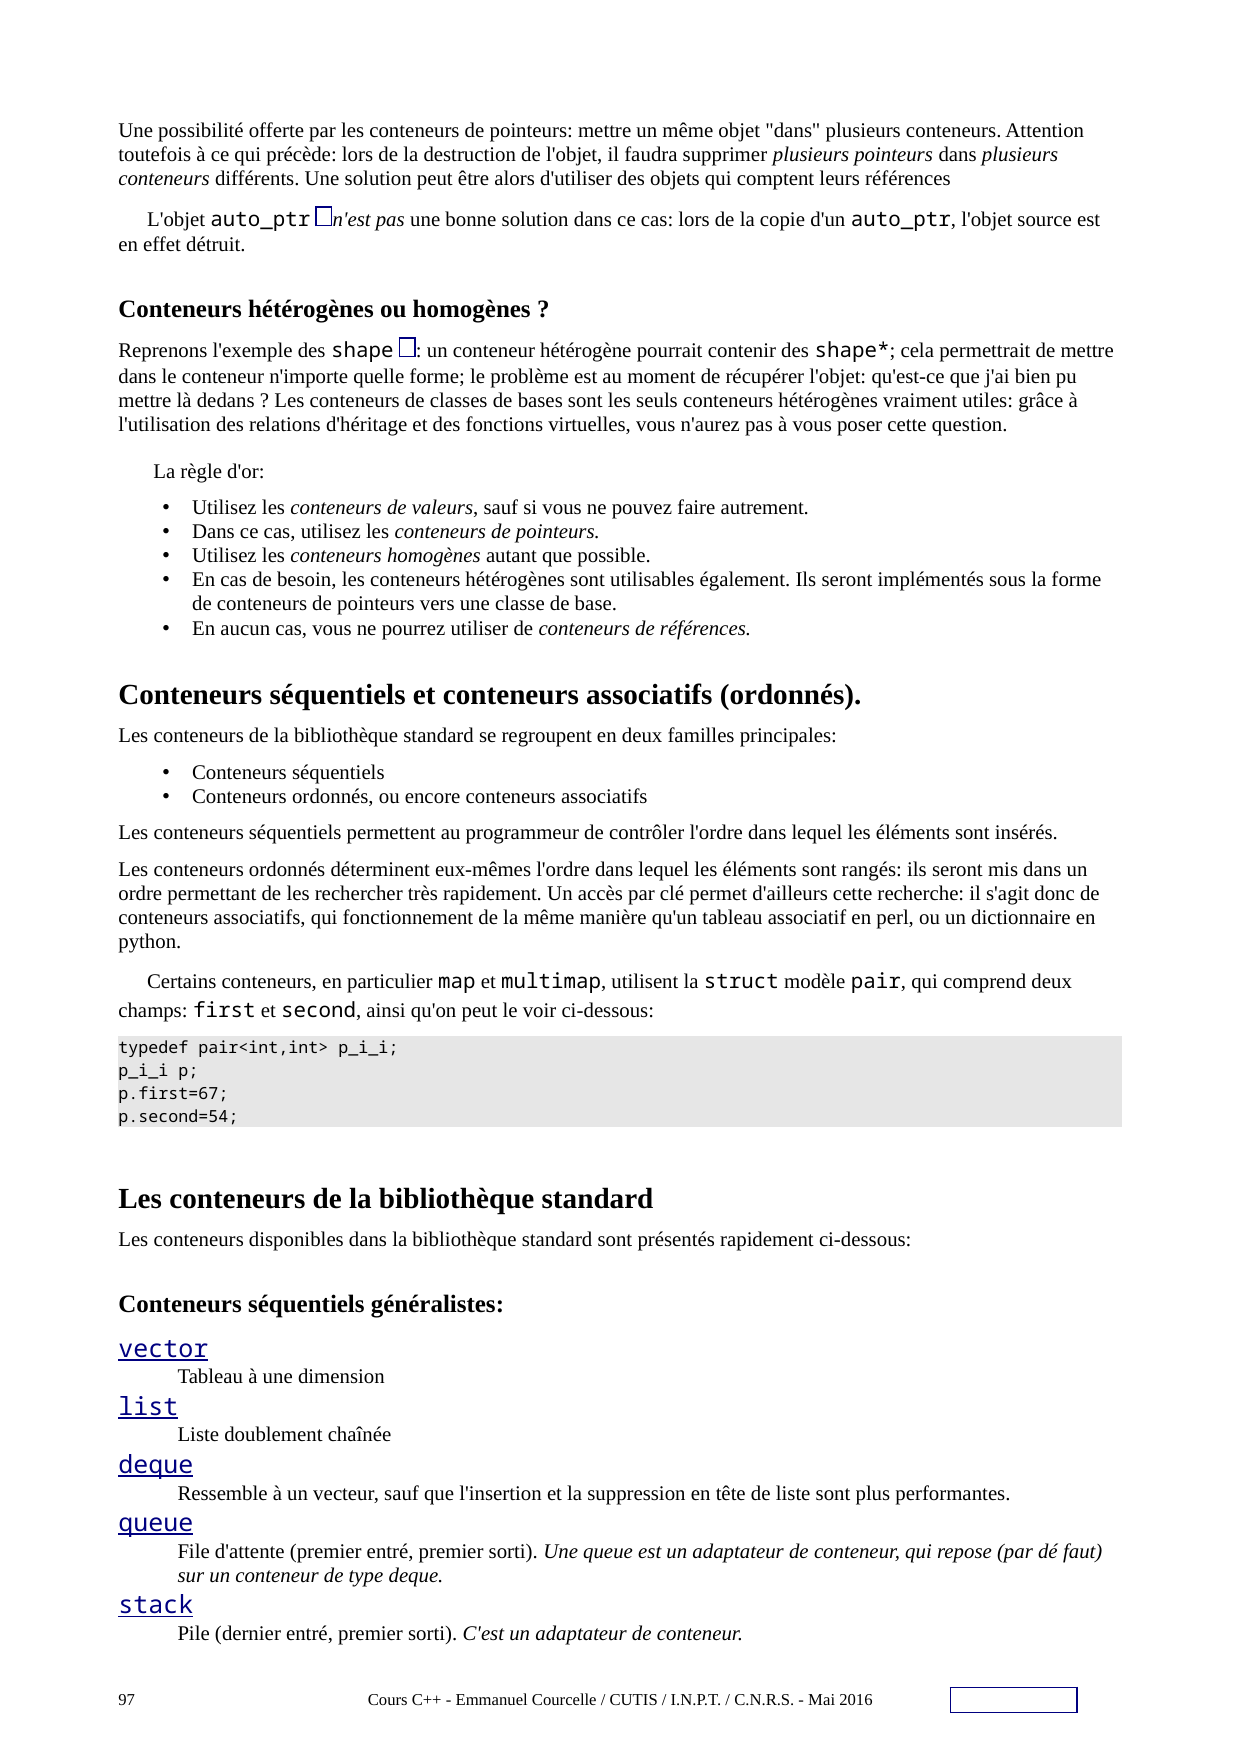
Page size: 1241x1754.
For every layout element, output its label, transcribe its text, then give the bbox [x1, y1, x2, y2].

subtitle deque [118, 1446, 1122, 1481]
list En cas de besoin, les conteneurs hétérogènes sont utilisables également. Ils seront implémentés sous la forme de conteneurs de pointeurs vers une classe de base. [162, 567, 1122, 615]
subtitle Conteneurs hétérogènes ou homogènes ? [118, 294, 1122, 323]
list File d'attente (premier entré, premier sorti). Une queue est un adaptateur de conteneur, qui repose (par dé faut) sur un conteneur de type deque. [177, 1539, 1122, 1587]
text typedef pair<int,int> p_i_i; [118, 1036, 1122, 1059]
subtitle Conteneurs séquentiels généralistes: [118, 1289, 1122, 1318]
list Ressemble à un vecteur, sauf que l'insertion et la suppression en tête de liste sont plus performantes. [177, 1481, 1122, 1504]
subtitle vector [118, 1330, 1122, 1364]
list Utilisez les conteneurs homogènes autant que possible. [162, 543, 1122, 567]
text L'objet auto_ptr n'est pas une bonne solution dans ce cas: lors de la copie d'un auto_ptr, l'objet source est en effet détruit. [118, 203, 1122, 256]
text Les conteneurs séquentiels permettent au programmeur de contrôler l'ordre dans lequel les éléments sont insérés. [118, 820, 1122, 844]
text Les conteneurs ordonnés déterminent eux-mêmes l'ordre dans lequel les éléments sont rangés: ils seront mis dans un ordre permettant de les rechercher très rapidement. Un accès par clé permet d'ailleurs cette recherche: il s'agit donc de conteneurs associatifs, qui fonctionnement de la même manière qu'un tableau associatif en perl, ou un dictionnaire en python. [118, 857, 1122, 953]
subtitle stack [118, 1587, 1122, 1621]
text La règle d'or: [118, 448, 1122, 483]
text Les conteneurs de la bibliothèque standard se regroupent en deux familles principales: [118, 723, 1122, 747]
text Une possibilité offerte par les conteneurs de pointeurs: mettre un même objet "dans" plusieurs conteneurs. Attention toutefois à ce qui précède: lors de la destruction de l'objet, il faudra supprimer plusieurs pointeurs dans plusieurs conteneurs différents. Une solution peut être alors d'utiliser des objets qui comptent leurs références [118, 118, 1122, 190]
subtitle queue [118, 1504, 1122, 1539]
list Conteneurs séquentiels [162, 759, 1122, 784]
subtitle Conteneurs séquentiels et conteneurs associatifs (ordonnés). [118, 677, 1122, 711]
text p.first=67; [118, 1081, 1122, 1104]
list Liste doublement chaînée [177, 1422, 1122, 1446]
text Certains conteneurs, en particulier map et multimap, utilisent la struct modèle pair, qui comprend deux champs: first et second, ainsi qu'on peut le voir ci-dessous: [118, 966, 1122, 1023]
text p.second=54; [118, 1104, 1122, 1127]
subtitle list [118, 1388, 1122, 1422]
text p_i_i p; [118, 1059, 1122, 1081]
subtitle Les conteneurs de la bibliothèque standard [118, 1181, 1122, 1215]
list Conteneurs ordonnés, ou encore conteneurs associatifs [162, 784, 1122, 808]
text Reprenons l'exemple des shape : un conteneur hétérogène pourrait contenir des shape*; cela permettrait de mettre dans le conteneur n'importe quelle forme; le problème est au moment de récupérer l'objet: qu'est-ce que j'ai bien pu mettre là dedans ? Les conteneurs de classes de bases sont les seuls conteneurs hétérogènes vraiment utiles: grâce à l'utilisation des relations d'héritage et des fonctions virtuelles, vous n'aurez pas à vous poser cette question. [118, 335, 1122, 436]
list Dans ce cas, utilisez les conteneurs de pointeurs. [162, 519, 1122, 543]
list Utilisez les conteneurs de valeurs, sauf si vous ne pouvez faire autrement. [162, 495, 1122, 519]
list Tableau à une dimension [177, 1364, 1122, 1388]
list En aucun cas, vous ne pourrez utiliser de conteneurs de références. [162, 615, 1122, 639]
text Les conteneurs disponibles dans la bibliothèque standard sont présentés rapidement ci-dessous: [118, 1227, 1122, 1251]
list Pile (dernier entré, premier sorti). C'est un adaptateur de conteneur. [177, 1621, 1122, 1645]
